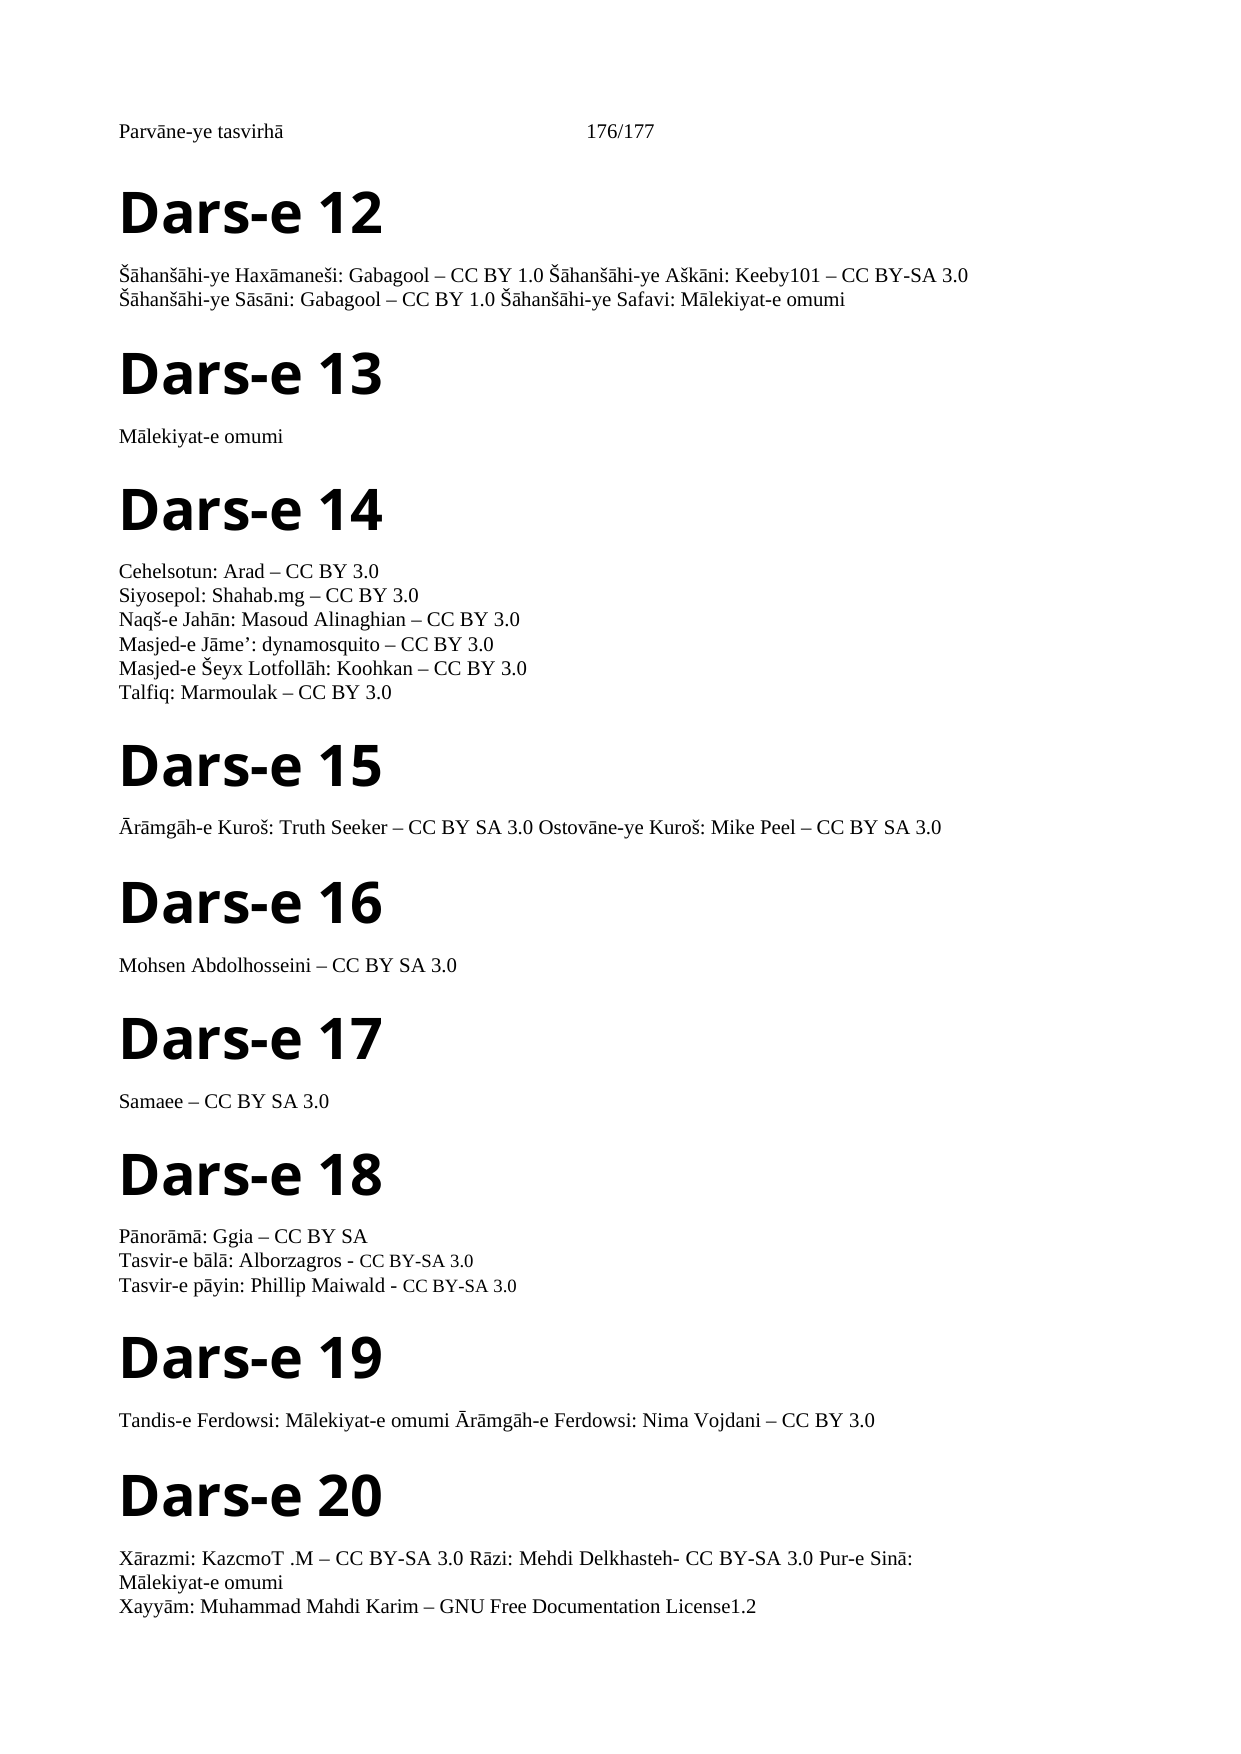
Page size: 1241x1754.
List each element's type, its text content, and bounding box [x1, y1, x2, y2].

subtitle Dars‐e 20 [118, 1455, 1122, 1533]
text Pānorāmā: Ggia – CC BY SA [118, 1224, 1122, 1248]
text Masjed‐e Jāme’: dynamosquito – CC BY 3.0 [118, 631, 1122, 656]
subtitle Dars‐e 19 [118, 1317, 1122, 1396]
text Šāhanšāhi‐ye Haxāmaneši: Gabagool – CC BY 1.0 Šāhanšāhi‐ye Aškāni: Keeby101 – CC BY‐SA 3.0 Šāhanšāhi‐ye Sāsāni: Gabagool – CC BY 1.0 Šāhanšāhi‐ye Safavi: Mālekiyat‐e omumi [118, 263, 1016, 311]
text Naqš‐e Jahān: Masoud Alinaghian – CC BY 3.0 [118, 607, 1122, 631]
text Ārāmgāh‐e Kuroš: Truth Seeker – CC BY SA 3.0 Ostovāne‐ye Kuroš: Mike Peel – CC BY SA 3.0 [118, 815, 991, 839]
text Mālekiyat‐e omumi [118, 423, 1122, 448]
text Xārazmi: KazcmoT .M – CC BY‐SA 3.0 Rāzi: Mehdi Delkhasteh‐ CC BY‐SA 3.0 Pur‐e Sinā: Mālekiyat‐e omumi [118, 1546, 914, 1594]
subtitle Dars‐e 15 [118, 724, 1122, 803]
text Masjed‐e Šeyx Lotfollāh: Koohkan – CC BY 3.0 [118, 656, 1122, 679]
text Tasvir‐e bālā: Alborzagros ‐ CC BY‐SA 3.0 [118, 1248, 1122, 1272]
subtitle Dars‐e 13 [118, 333, 1122, 411]
text Talfiq: Marmoulak – CC BY 3.0 [118, 679, 1122, 704]
subtitle Dars‐e 18 [118, 1133, 1122, 1212]
subtitle Dars‐e 12 [118, 172, 1122, 250]
text Samaee – CC BY SA 3.0 [118, 1089, 1122, 1113]
text Xayyām: Muhammad Mahdi Karim – GNU Free Documentation License1.2 [118, 1594, 993, 1618]
text Siyosepol: Shahab.mg – CC BY 3.0 [118, 583, 1122, 607]
text Tasvir‐e pāyin: Phillip Maiwald ‐ CC BY‐SA 3.0 [118, 1272, 1122, 1297]
text Mohsen Abdolhosseini – CC BY SA 3.0 [118, 953, 1122, 977]
text Tandis‐e Ferdowsi: Mālekiyat‐e omumi Ārāmgāh‐e Ferdowsi: Nima Vojdani – CC BY 3.0 [118, 1408, 1003, 1432]
subtitle Dars‐e 16 [118, 862, 1122, 940]
subtitle Dars‐e 14 [118, 468, 1122, 547]
subtitle Dars‐e 17 [118, 998, 1122, 1076]
text Cehelsotun: Arad – CC BY 3.0 [118, 559, 1122, 583]
